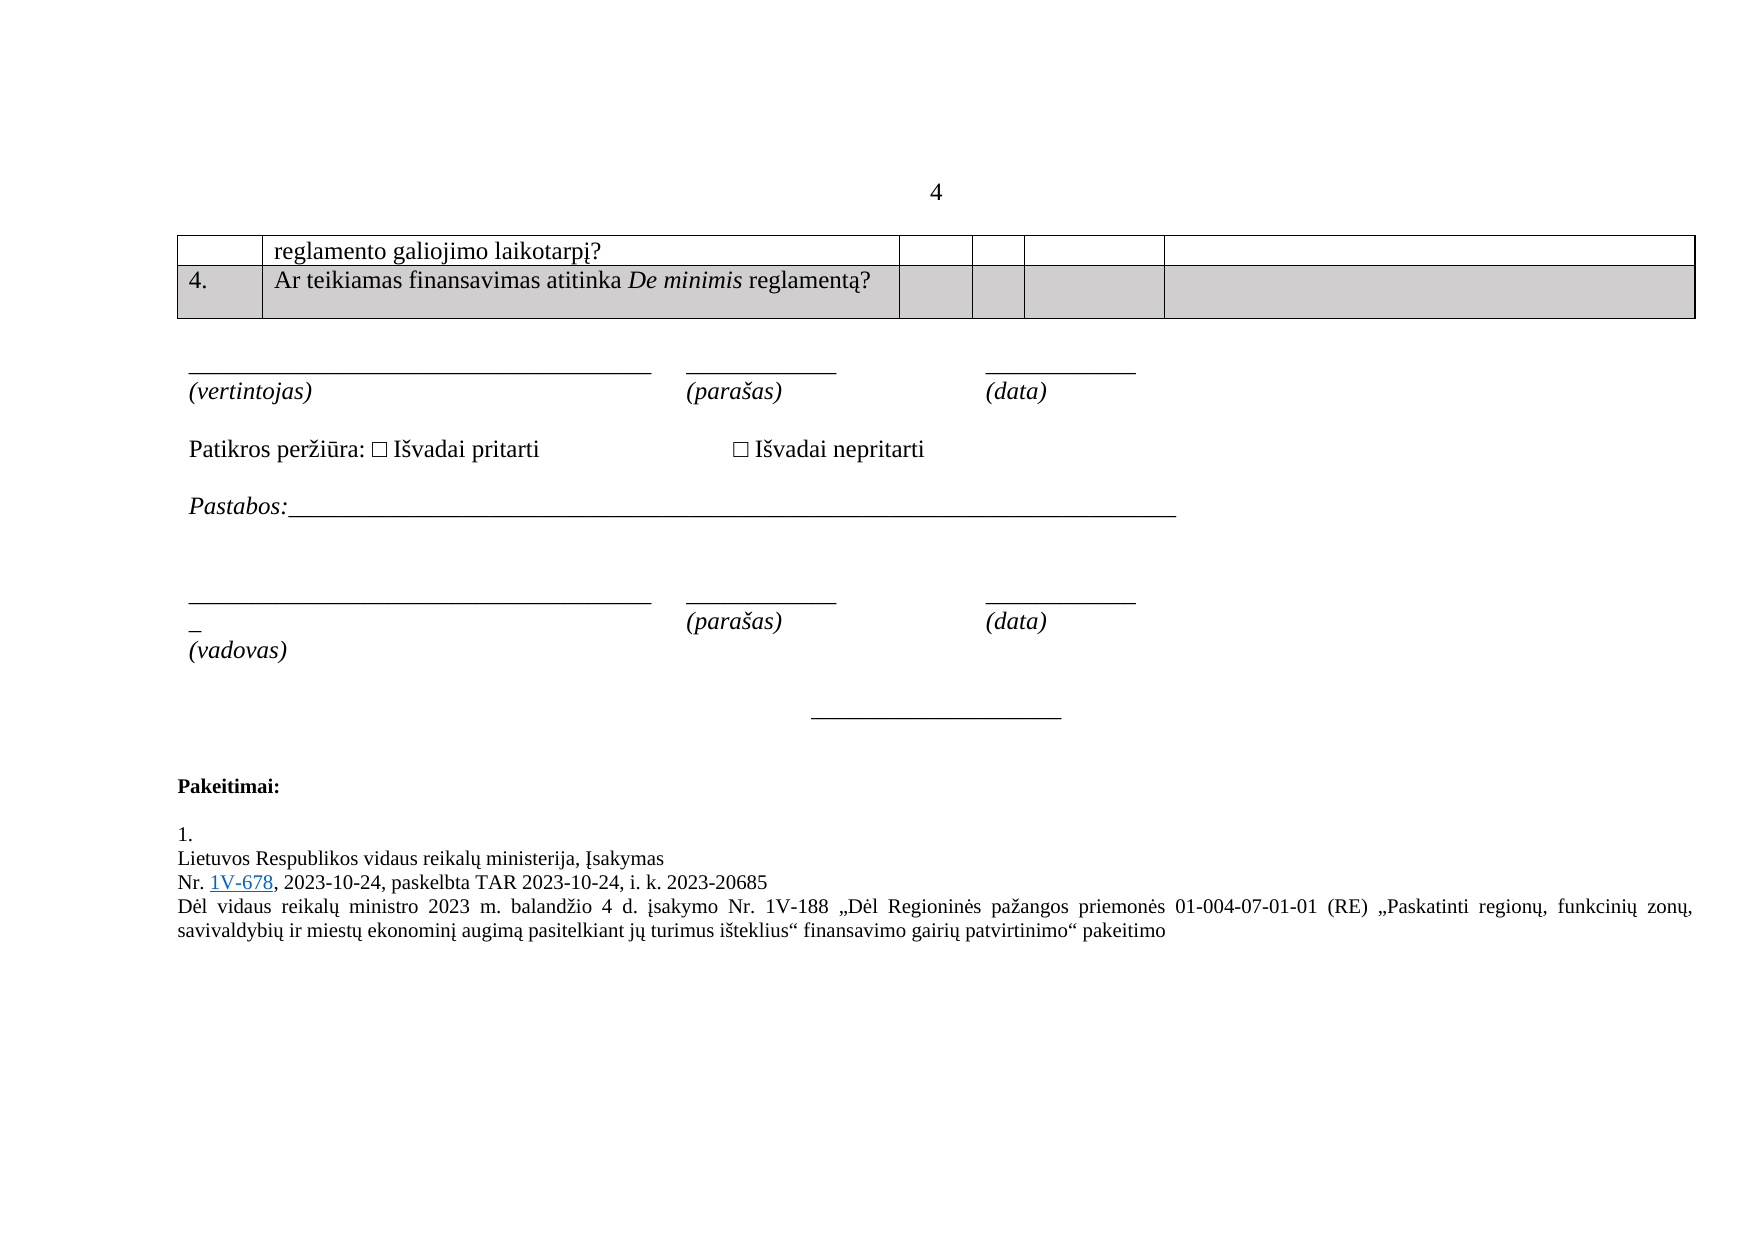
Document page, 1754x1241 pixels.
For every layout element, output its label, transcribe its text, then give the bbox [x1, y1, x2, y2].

table_cell [900, 266, 972, 318]
table_cell ____________ (data) [974, 578, 1283, 664]
table_cell [178, 236, 262, 264]
table_cell reglamento galiojimo laikotarpį? [263, 236, 899, 264]
table_cell _____________________________________ (vertintojas) [177, 319, 675, 405]
table_cell [973, 236, 1024, 264]
table_cell [1025, 236, 1164, 264]
table_cell ____________ (parašas) [675, 319, 974, 405]
table_cell [1165, 266, 1694, 318]
text Lietuvos Respublikos vidaus reikalų ministerija, Įsakymas [177, 846, 1695, 870]
table_cell [1283, 405, 1695, 578]
text Dėl vidaus reikalų ministro 2023 m. balandžio 4 d. įsakymo Nr. 1V-188 „Dėl Regioninės pažangos priemonės 01-004-07-01-01 (RE) „Paskatinti regionų, funkcinių zonų, savivaldybių ir miestų ekonominį augimą pasitelkiant jų turimus išteklius“ finansavimo gairių patvirtinimo“ pakeitimo [177, 894, 1695, 942]
table_cell ______________________________________ (vadovas) [177, 578, 675, 664]
table_cell ____________ (parašas) [675, 578, 974, 664]
table_cell [900, 236, 972, 264]
text Nr. 1V-678, 2023-10-24, paskelbta TAR 2023-10-24, i. k. 2023-20685 [177, 870, 1695, 894]
table_cell Patikros peržiūra: □ Išvadai pritarti □ Išvadai nepritarti Pastabos:_______________________________________________________________________ [177, 405, 1283, 578]
table_cell [973, 266, 1024, 318]
text 1. [177, 822, 1695, 846]
table_cell [1283, 578, 1695, 664]
table_cell [1025, 266, 1164, 318]
table_cell [1283, 319, 1695, 405]
table_cell ____________ (data) [974, 319, 1283, 405]
table_cell [1165, 236, 1694, 264]
text ____________________ [177, 693, 1695, 721]
table_cell 4. [178, 266, 262, 318]
text Pakeitimai: [177, 774, 1695, 798]
table_cell Ar teikiamas finansavimas atitinka De minimis reglamentą? [263, 266, 899, 318]
